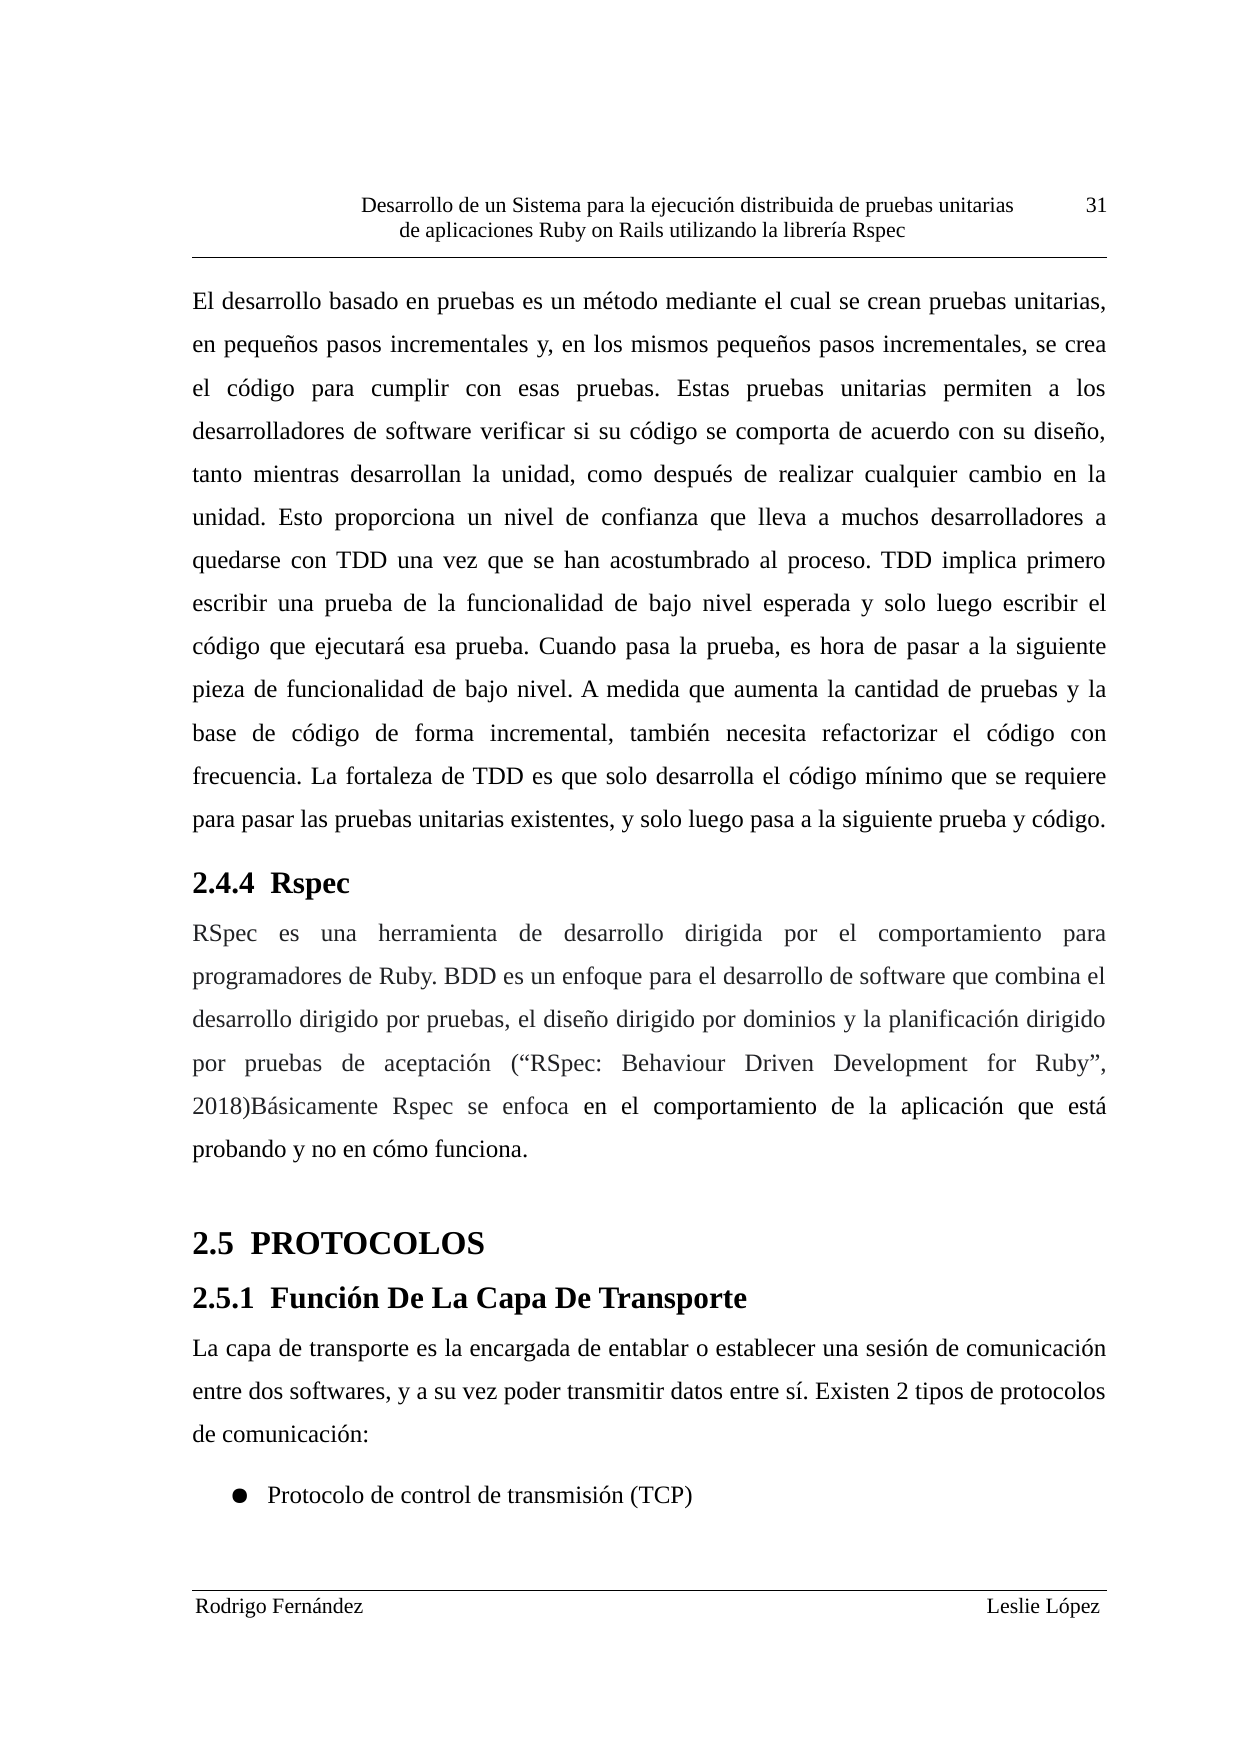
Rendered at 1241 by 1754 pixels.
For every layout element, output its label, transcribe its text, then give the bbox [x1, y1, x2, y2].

list El desarrollo basado en pruebas es un método mediante el cual se crean pruebas unitarias, en pequeños pasos incrementales y, en los mismos pequeños pasos incrementales, se crea el código para cumplir con esas pruebas. Estas pruebas unitarias permiten a los desarrolladores de software verificar si su código se comporta de acuerdo con su diseño, tanto mientras desarrollan la unidad, como después de realizar cualquier cambio en la unidad. Esto proporciona un nivel de confianza que lleva a muchos desarrolladores a quedarse con TDD una vez que se han acostumbrado al proceso. TDD implica primero escribir una prueba de la funcionalidad de bajo nivel esperada y solo luego escribir el código que ejecutará esa prueba. Cuando pasa la prueba, es hora de pasar a la siguiente pieza de funcionalidad de bajo nivel. A medida que aumenta la cantidad de pruebas y la base de código de forma incremental, también necesita refactorizar el código con frecuencia. La fortaleza de TDD es que solo desarrolla el código mínimo que se requiere para pasar las pruebas unitarias existentes, y solo luego pasa a la siguiente prueba y código. [192, 286, 1107, 833]
subtitle Protocolos [192, 1223, 1107, 1262]
subtitle Rspec [192, 865, 1107, 901]
list Protocolo de control de transmisión (TCP) [229, 1480, 1107, 1509]
text RSpec es una herramienta de desarrollo dirigida por el comportamiento para programadores de Ruby. BDD es un enfoque para el desarrollo de software que combina el desarrollo dirigido por pruebas, el diseño dirigido por dominios y la planificación dirigido por pruebas de aceptación (“RSpec: Behaviour Driven Development for Ruby”, 2018)Básicamente Rspec se enfoca en el comportamiento de la aplicación que está probando y no en cómo funciona. [192, 918, 1107, 1163]
text La capa de transporte es la encargada de entablar o establecer una sesión de comunicación entre dos softwares, y a su vez poder transmitir datos entre sí. Existen 2 tipos de protocolos de comunicación: [192, 1333, 1107, 1448]
subtitle Función de la capa de transporte [192, 1279, 1107, 1316]
